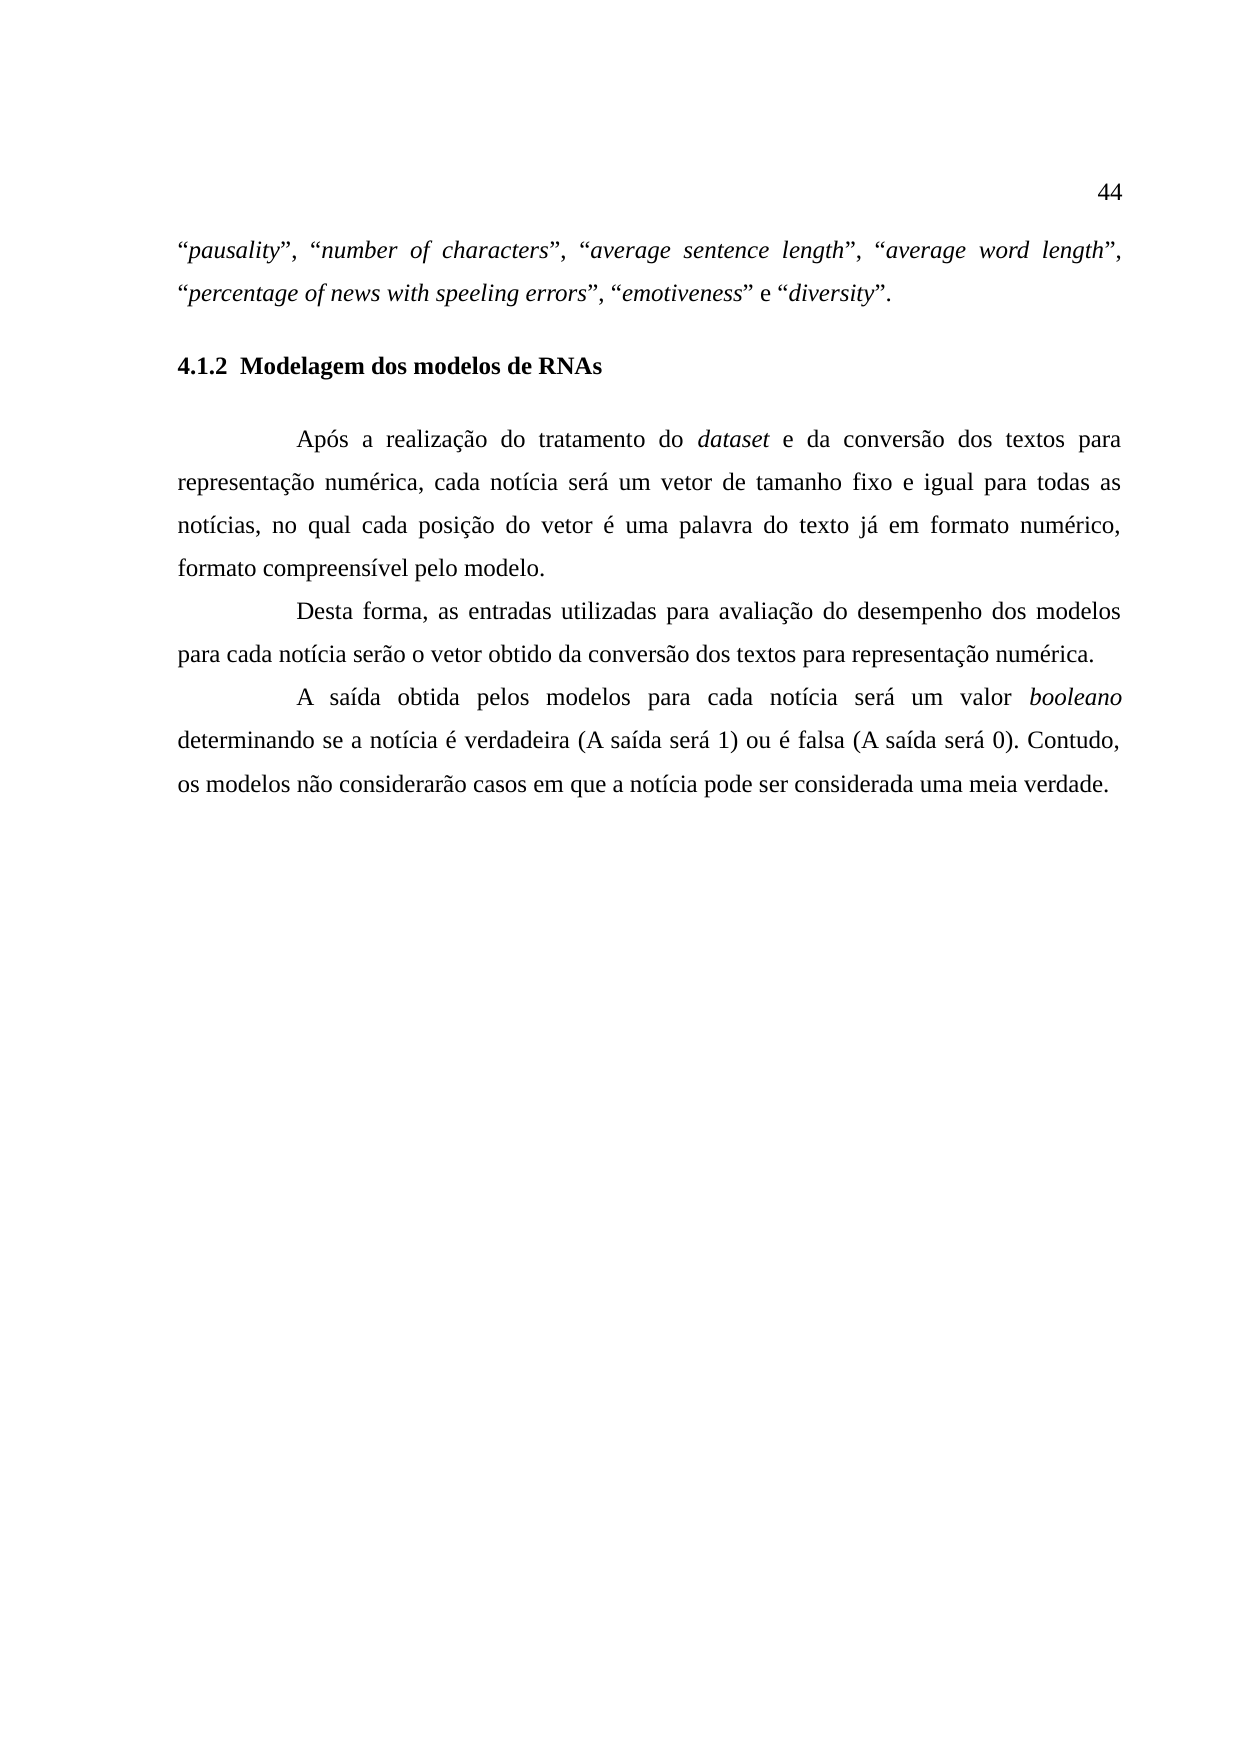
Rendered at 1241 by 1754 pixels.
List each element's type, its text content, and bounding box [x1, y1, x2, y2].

text “pausality”, “number of characters”, “average sentence length”, “average word length”, “percentage of news with speeling errors”, “emotiveness” e “diversity”. [177, 235, 1122, 307]
subtitle Modelagem dos modelos de RNAs [177, 351, 1122, 380]
text Após a realização do tratamento do dataset e da conversão dos textos para representação numérica, cada notícia será um vetor de tamanho fixo e igual para todas as notícias, no qual cada posição do vetor é uma palavra do texto já em formato numérico, formato compreensível pelo modelo. [177, 424, 1122, 582]
text Desta forma, as entradas utilizadas para avaliação do desempenho dos modelos para cada notícia serão o vetor obtido da conversão dos textos para representação numérica. [177, 596, 1122, 668]
text A saída obtida pelos modelos para cada notícia será um valor booleano determinando se a notícia é verdadeira (A saída será 1) ou é falsa (A saída será 0). Contudo, os modelos não considerarão casos em que a notícia pode ser considerada uma meia verdade. [177, 682, 1122, 797]
